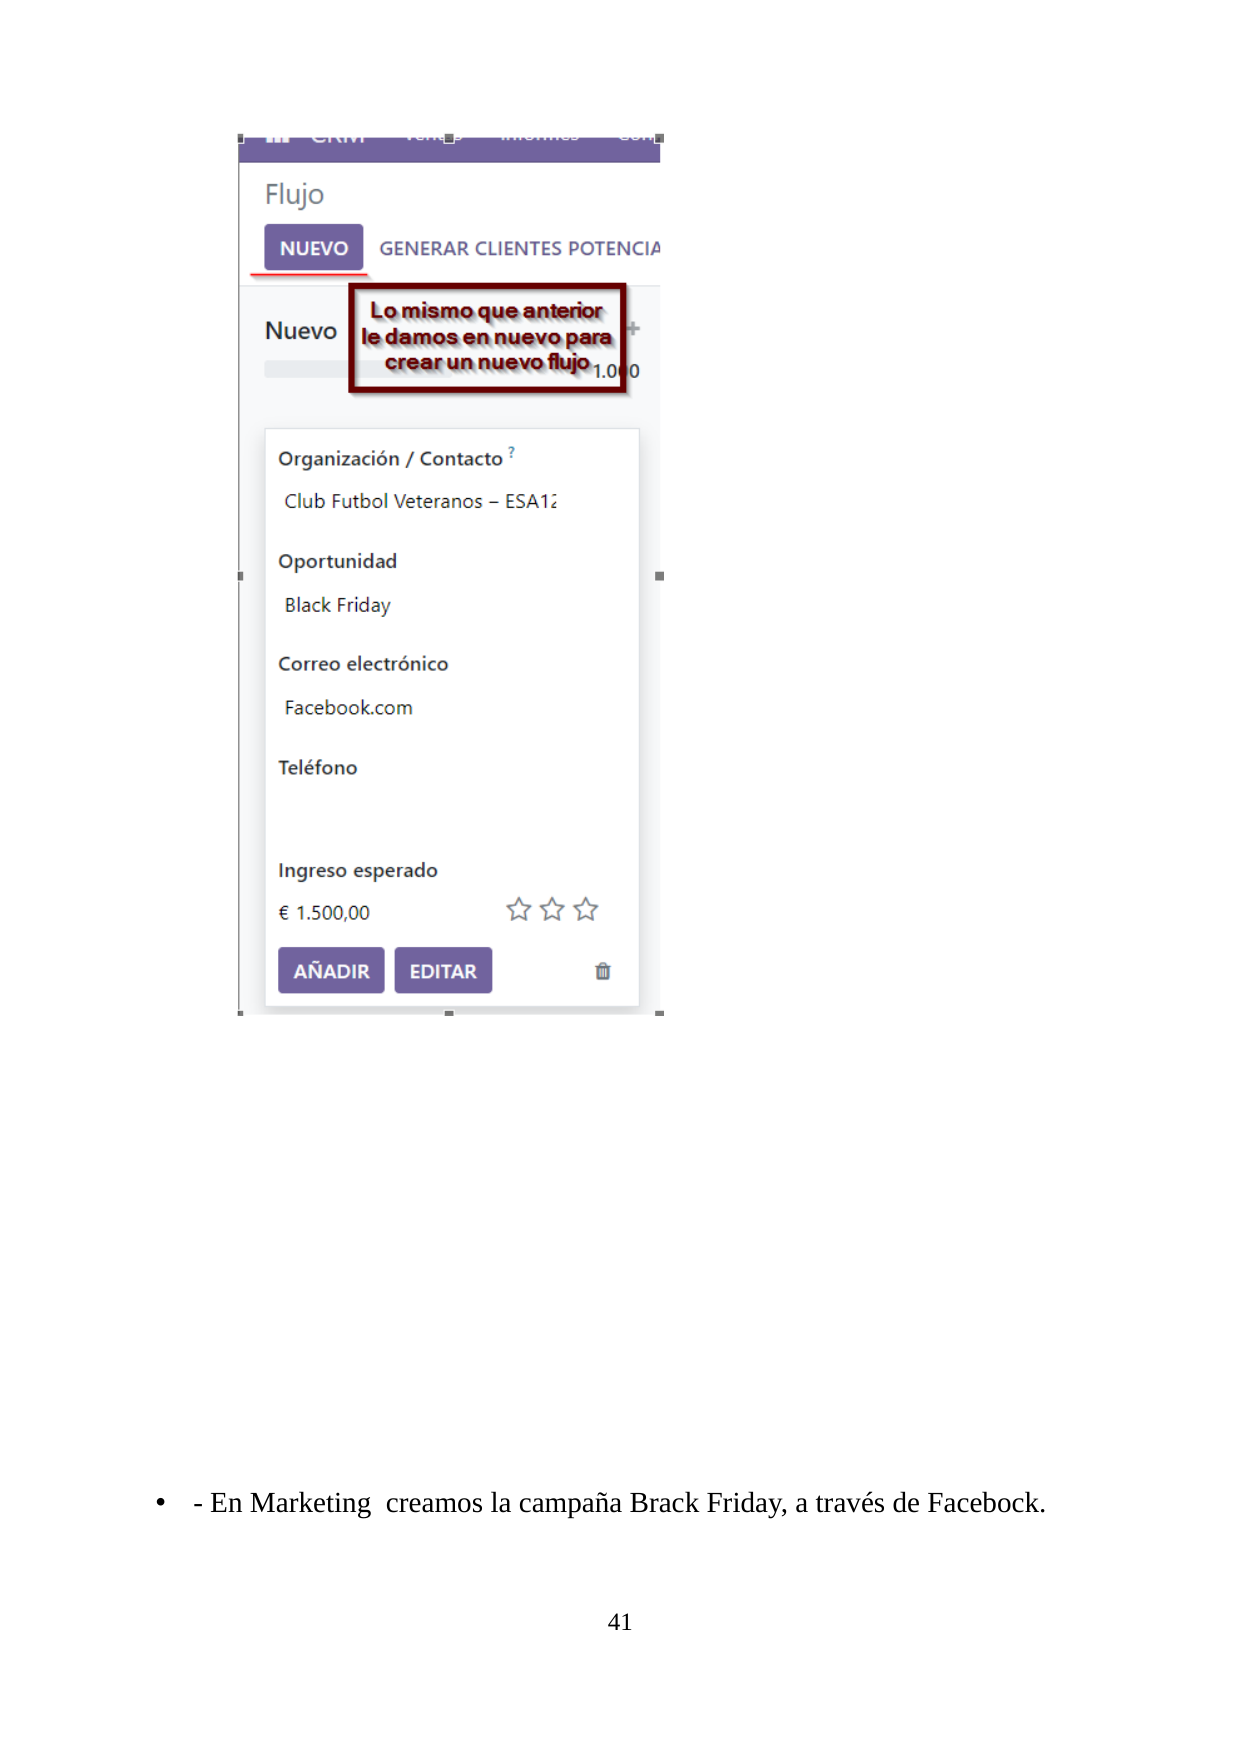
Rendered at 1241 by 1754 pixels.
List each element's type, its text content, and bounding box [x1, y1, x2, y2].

picture [237, 129, 664, 1016]
list - En Marketing creamos la campaña Brack Friday, a través de Facebock. [156, 1485, 1122, 1519]
